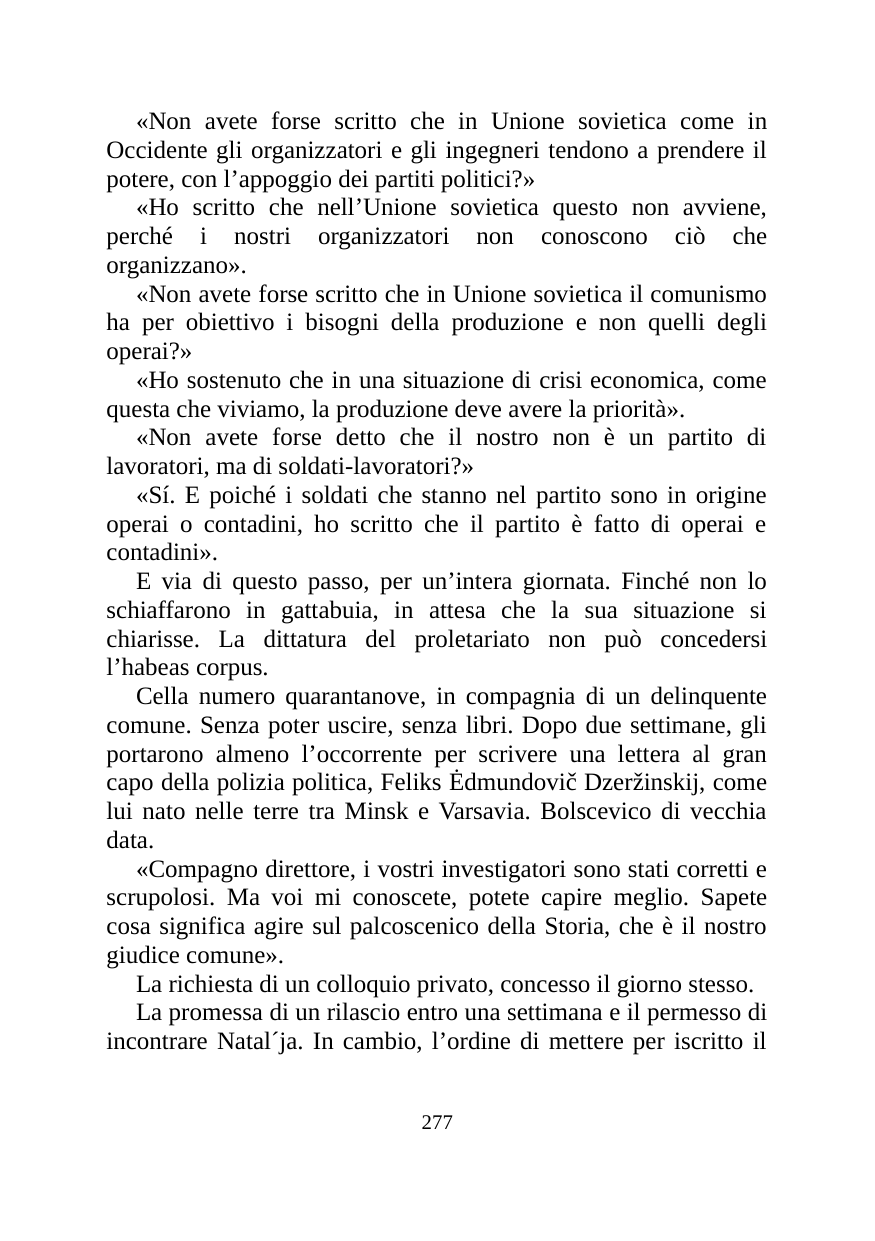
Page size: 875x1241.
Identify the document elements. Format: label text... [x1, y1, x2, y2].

text «Ho scritto che nell’Unione sovietica questo non avviene, perché i nostri organizzatori non conoscono ciò che organizzano». [106, 192, 768, 279]
text «Compagno direttore, i vostri investigatori sono stati corretti e scrupolosi. Ma voi mi conoscete, potete capire meglio. Sapete cosa significa agire sul palcoscenico della Storia, che è il nostro giudice comune». [106, 854, 768, 969]
text «Non avete forse detto che il nostro non è un partito di lavoratori, ma di soldati-lavoratori?» [106, 422, 768, 480]
text Cella numero quarantanove, in compagnia di un delinquente comune. Senza poter uscire, senza libri. Dopo due settimane, gli portarono almeno l’occorrente per scrivere una lettera al gran capo della polizia politica, Feliks Ėdmundovič Dzeržinskij, come lui nato nelle terre tra Minsk e Varsavia. Bolscevico di vecchia data. [106, 681, 768, 854]
text E via di questo passo, per un’intera giornata. Finché non lo schiaffarono in gattabuia, in attesa che la sua situazione si chiarisse. La dittatura del proletariato non può concedersi l’habeas corpus. [106, 566, 768, 681]
text «Non avete forse scritto che in Unione sovietica come in Occidente gli organizzatori e gli ingegneri tendono a prendere il potere, con l’appoggio dei partiti politici?» [106, 106, 768, 192]
text «Sí. E poiché i soldati che stanno nel partito sono in origine operai o contadini, ho scritto che il partito è fatto di operai e contadini». [106, 480, 768, 566]
text La richiesta di un colloquio privato, concesso il giorno stesso. [106, 969, 768, 997]
text «Non avete forse scritto che in Unione sovietica il comunismo ha per obiettivo i bisogni della produzione e non quelli degli operai?» [106, 279, 768, 365]
text «Ho sostenuto che in una situazione di crisi economica, come questa che viviamo, la produzione deve avere la priorità». [106, 365, 768, 422]
text La promessa di un rilascio entro una settimana e il permesso di incontrare Natal´ja. In cambio, l’ordine di mettere per iscritto il [106, 997, 768, 1055]
